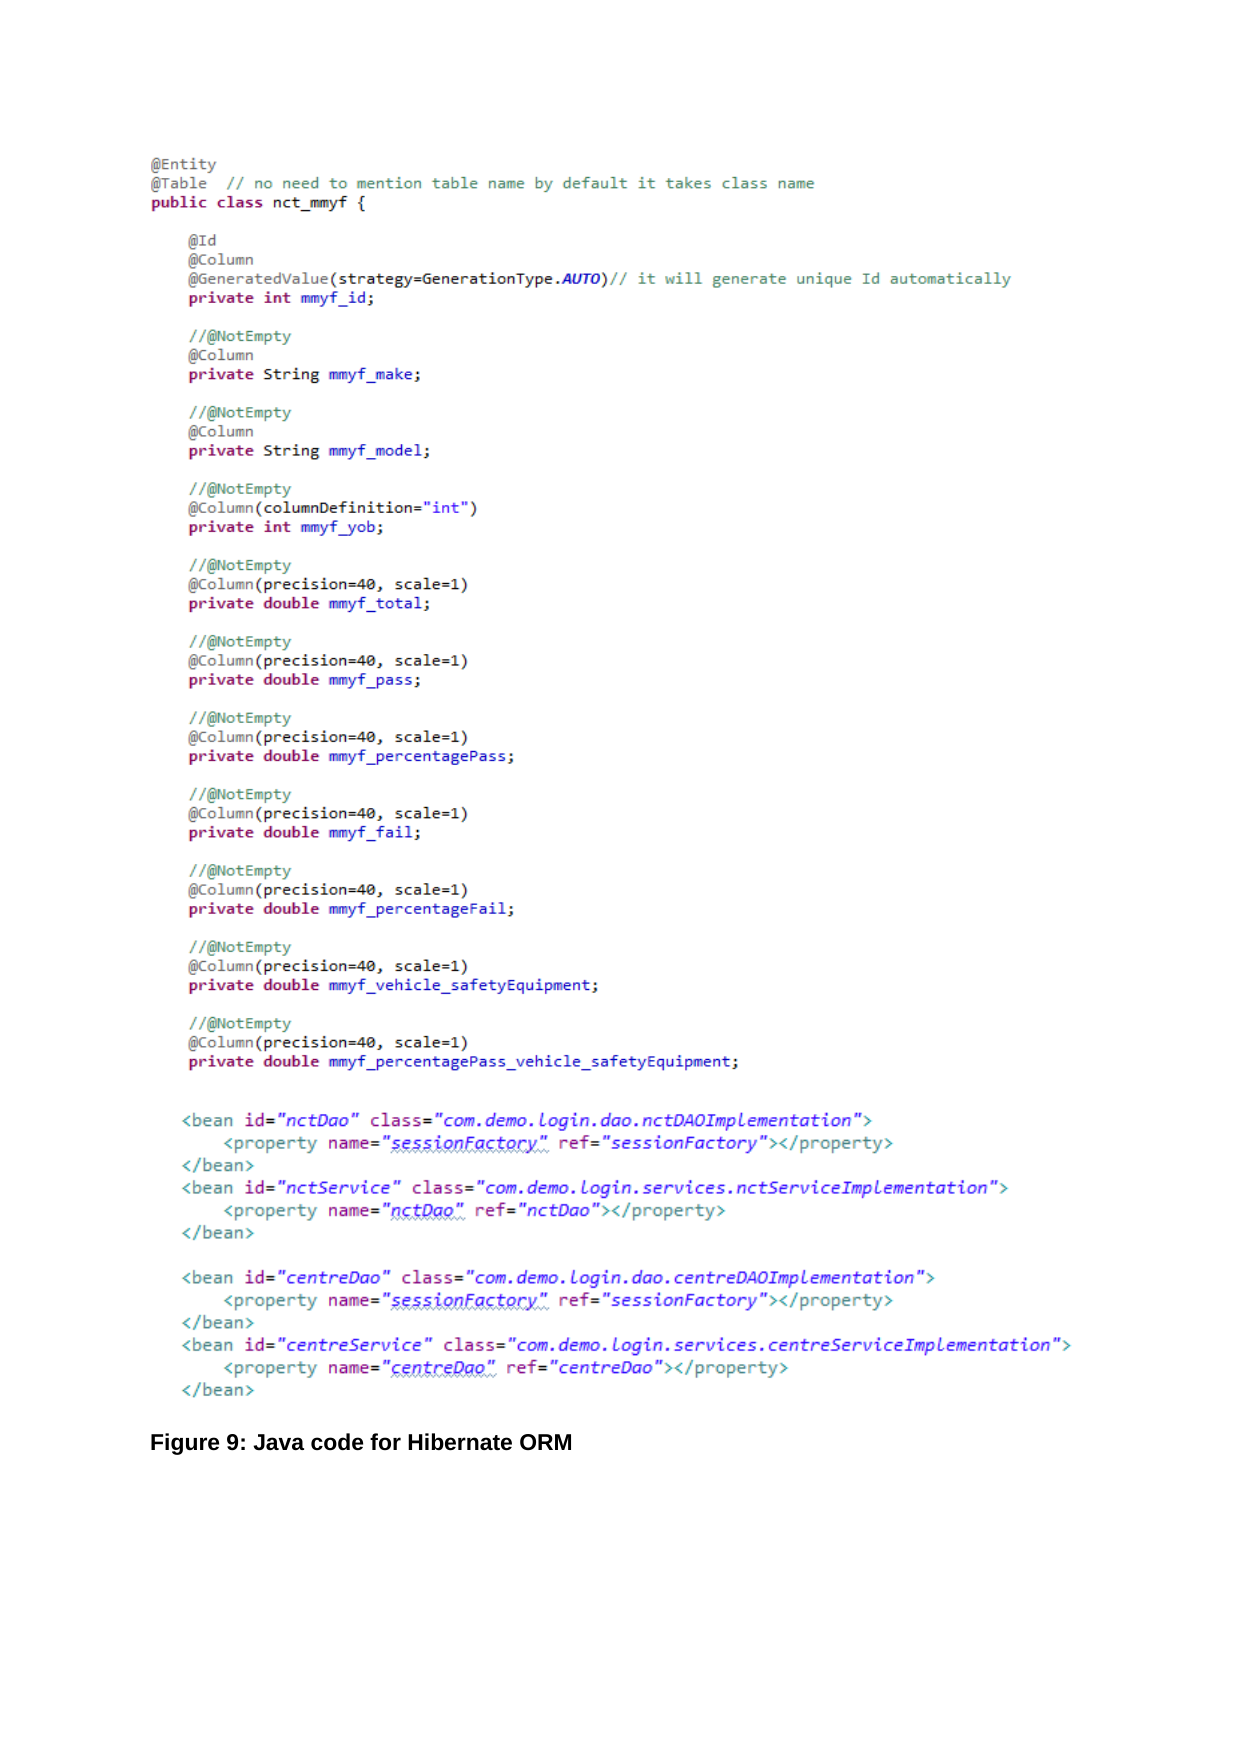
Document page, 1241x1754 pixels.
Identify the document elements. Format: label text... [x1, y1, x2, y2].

text Figure 9: Java code for Hibernate ORM [150, 1429, 1090, 1455]
